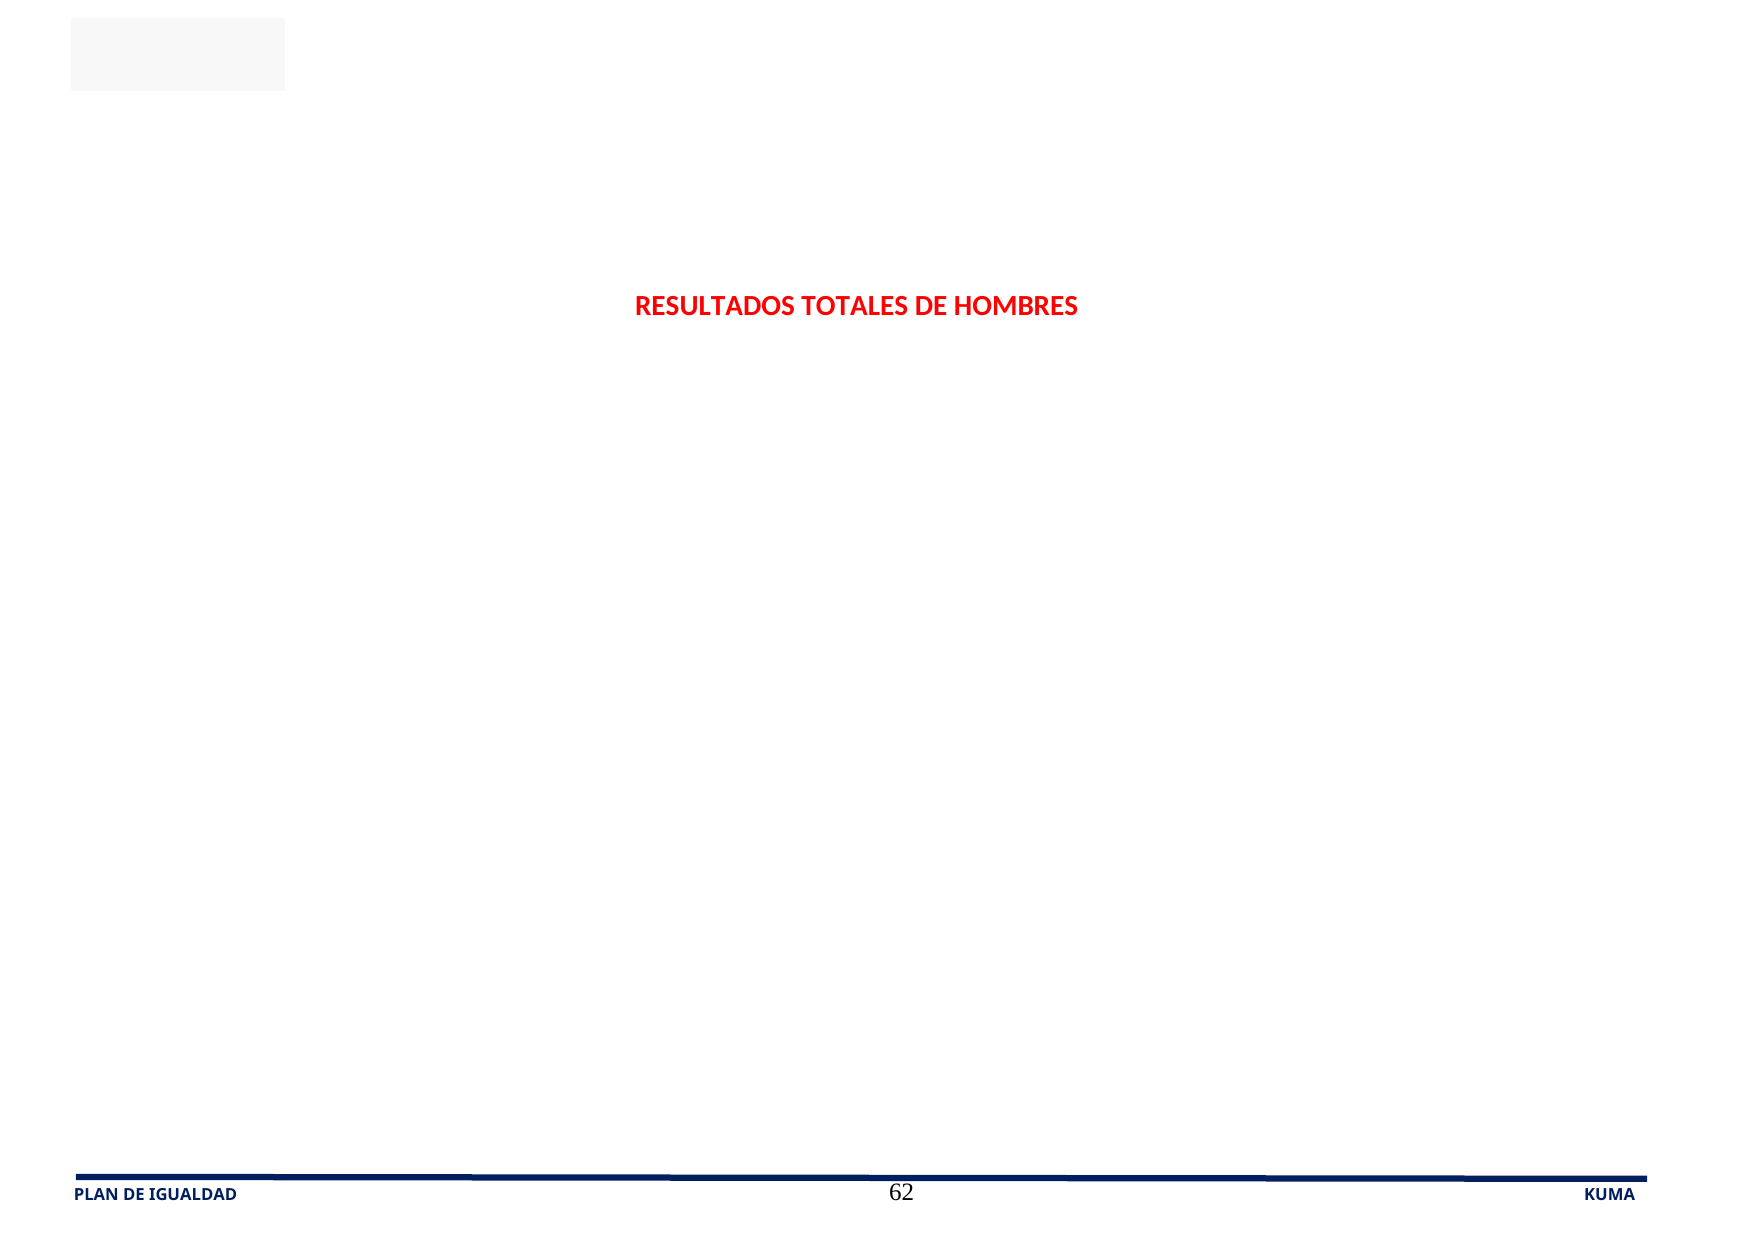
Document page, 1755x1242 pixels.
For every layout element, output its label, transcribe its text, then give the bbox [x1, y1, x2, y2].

text RESULTADOS TOTALES DE HOMBRES [56, 287, 1657, 323]
